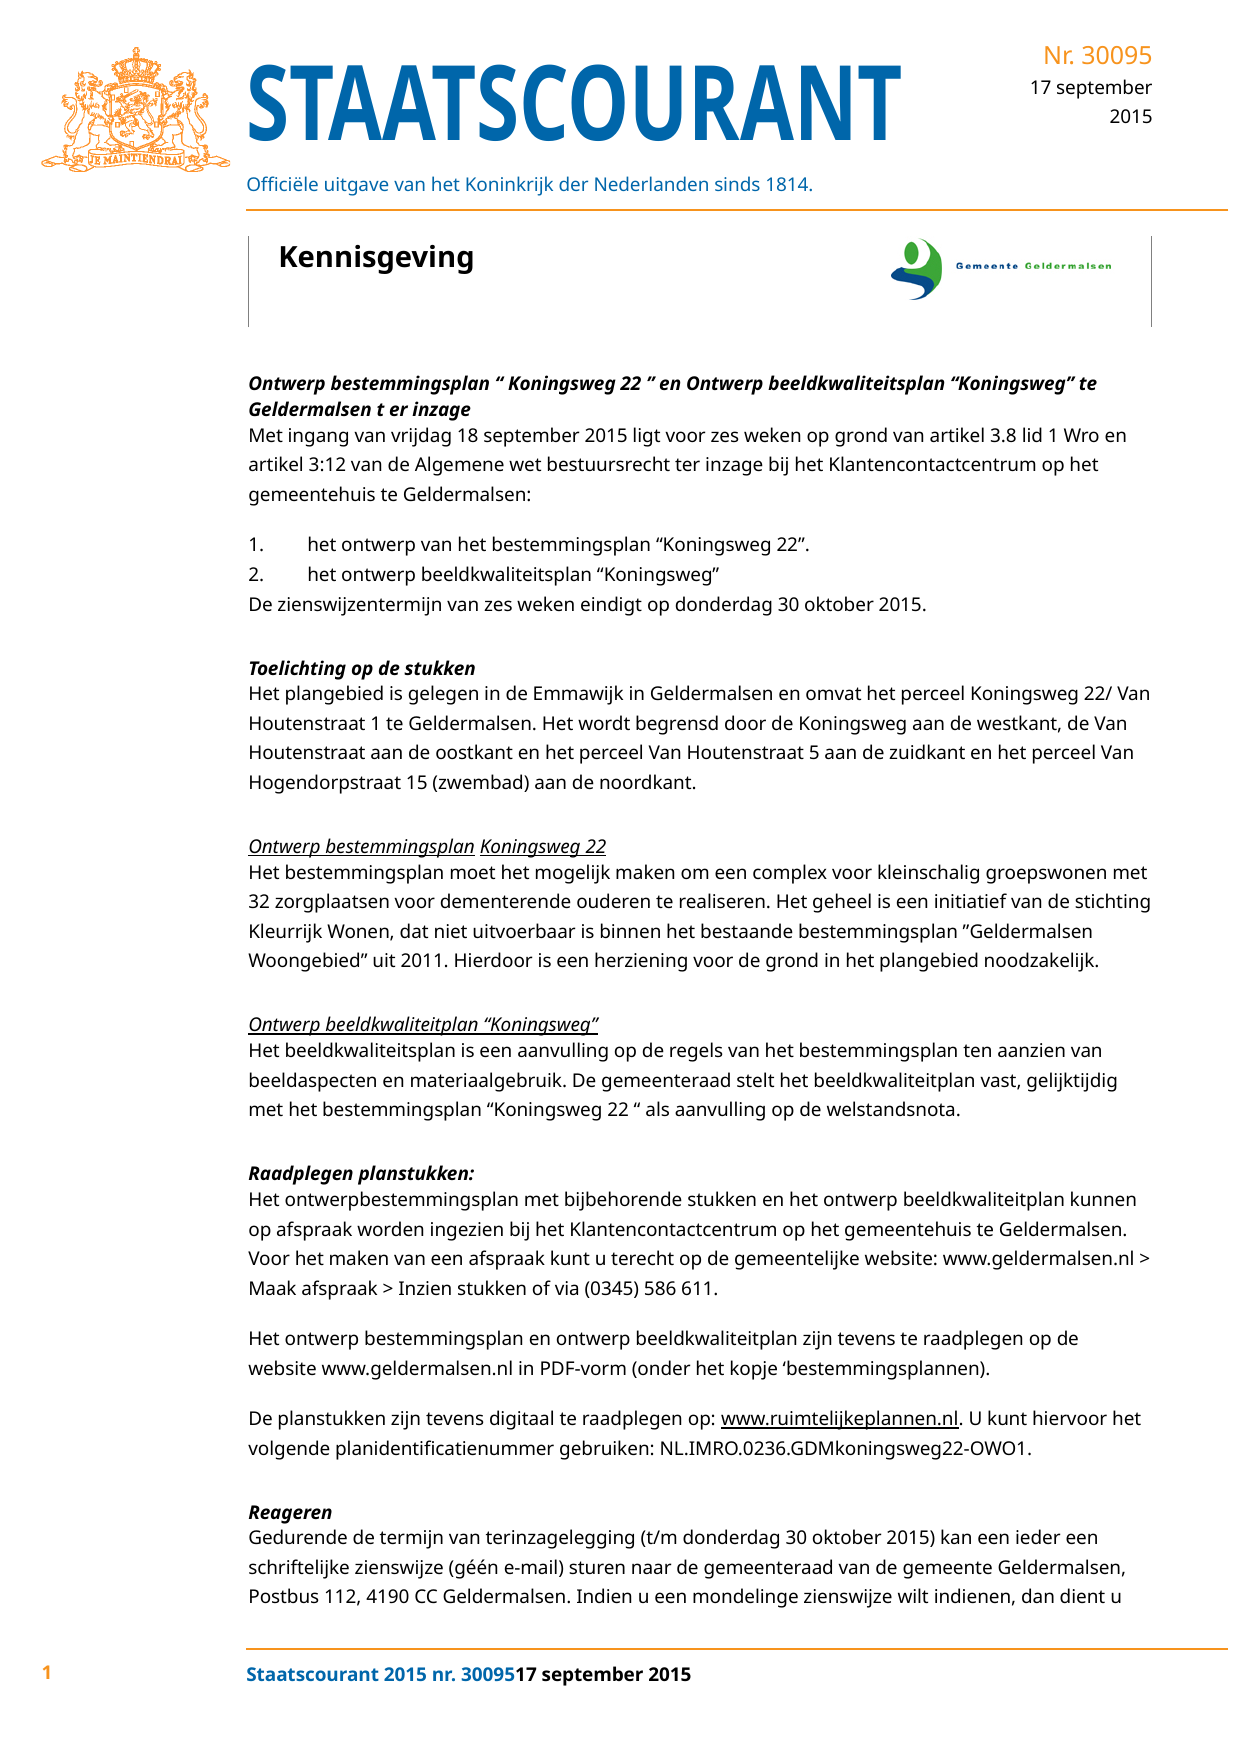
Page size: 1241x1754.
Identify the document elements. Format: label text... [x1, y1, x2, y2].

text Toelichting op de stukken [248, 655, 1152, 680]
text Raadplegen planstukken: [248, 1160, 1152, 1186]
text Het ontwerp bestemmingsplan en ontwerp beeldkwaliteitplan zijn tevens te raadplegen op de website www.geldermalsen.nl in PDF-vorm (onder het kopje ‘bestemmingsplannen). [248, 1325, 1152, 1381]
text De zienswijzentermijn van zes weken eindigt op donderdag 30 oktober 2015. [248, 591, 1152, 616]
text Ontwerp bestemmingsplan Koningsweg 22 [248, 833, 1152, 859]
picture [41, 47, 231, 172]
text Ontwerp beeldkwaliteitplan “Koningsweg” [248, 1012, 1152, 1037]
text Ontwerp bestemmingsplan “ Koningsweg 22 ” en Ontwerp beeldkwaliteitsplan “Koningsweg” te Geldermalsen t er inzage [248, 371, 1152, 422]
text Reageren [248, 1499, 1152, 1524]
picture [882, 236, 1119, 302]
text De planstukken zijn tevens digitaal te raadplegen op: www.ruimtelijkeplannen.nl. U kunt hiervoor het volgende planidentificatienummer gebruiken: NL.IMRO.0236.GDMkoningsweg22-OWO1. [248, 1405, 1152, 1461]
text Het ontwerpbestemmingsplan met bijbehorende stukken en het ontwerp beeldkwaliteitplan kunnen op afspraak worden ingezien bij het Klantencontactcentrum op het gemeentehuis te Geldermalsen. Voor het maken van een afspraak kunt u terecht op de gemeentelijke website: www.geldermalsen.nl > Maak afspraak > Inzien stukken of via (0345) 586 611. [248, 1186, 1152, 1301]
text Het plangebied is gelegen in de Emmawijk in Geldermalsen en omvat het perceel Koningsweg 22/ Van Houtenstraat 1 te Geldermalsen. Het wordt begrensd door de Koningsweg aan de westkant, de Van Houtenstraat aan de oostkant en het perceel Van Houtenstraat 5 aan de zuidkant en het perceel Van Hogendorpstraat 15 (zwembad) aan de noordkant. [248, 680, 1152, 795]
text Met ingang van vrijdag 18 september 2015 ligt voor zes weken op grond van artikel 3.8 lid 1 Wro en artikel 3:12 van de Algemene wet bestuursrecht ter inzage bij het Klantencontactcentrum op het gemeentehuis te Geldermalsen: [248, 422, 1152, 507]
text Het bestemmingsplan moet het mogelijk maken om een complex voor kleinschalig groepswonen met 32 zorgplaatsen voor dementerende ouderen te realiseren. Het geheel is een initiatief van de stichting Kleurrijk Wonen, dat niet uitvoerbaar is binnen het bestaande bestemmingsplan ”Geldermalsen Woongebied” uit 2011. Hierdoor is een herziening voor de grond in het plangebied noodzakelijk. [248, 859, 1152, 973]
table_header [850, 236, 1151, 327]
list het ontwerp beeldkwaliteitsplan “Koningsweg” [248, 561, 1152, 587]
text Het beeldkwaliteitsplan is een aanvulling op de regels van het bestemmingsplan ten aanzien van beeldaspecten en materiaalgebruik. De gemeenteraad stelt het beeldkwaliteitplan vast, gelijktijdig met het bestemmingsplan “Koningsweg 22 “ als aanvulling op de welstandsnota. [248, 1037, 1152, 1122]
list het ontwerp van het bestemmingsplan “Koningsweg 22”. [248, 532, 1152, 557]
text Gedurende de termijn van terinzagelegging (t/m donderdag 30 oktober 2015) kan een ieder een schriftelijke zienswijze (géén e-mail) sturen naar de gemeenteraad van de gemeente Geldermalsen, Postbus 112, 4190 CC Geldermalsen. Indien u een mondelinge zienswijze wilt indienen, dan dient u [248, 1524, 1152, 1609]
table_header Kennisgeving [249, 236, 850, 327]
